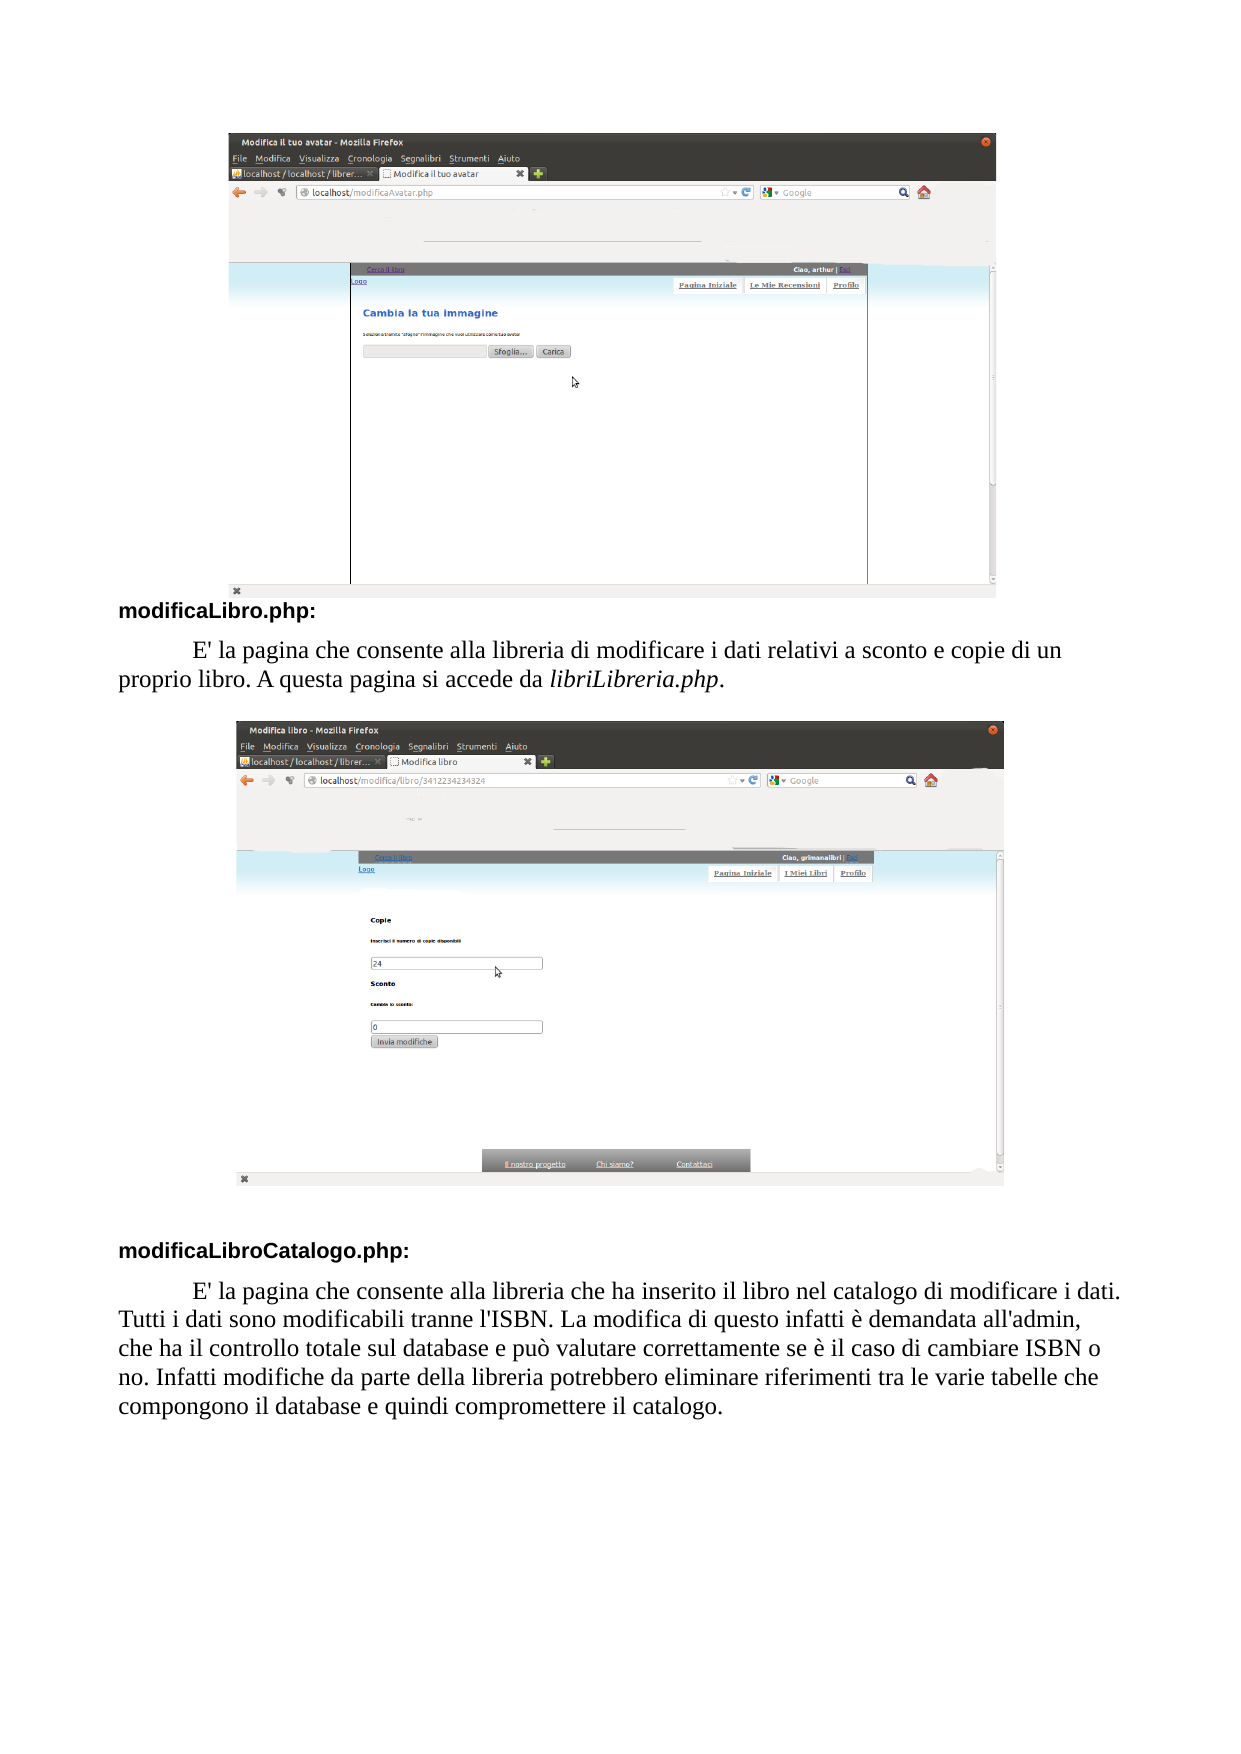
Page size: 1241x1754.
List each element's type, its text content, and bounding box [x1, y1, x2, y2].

text E' la pagina che consente alla libreria che ha inserito il libro nel catalogo di modificare i dati. Tutti i dati sono modificabili tranne l'ISBN. La modifica di questo infatti è demandata all'admin, che ha il controllo totale sul database e può valutare correttamente se è il caso di cambiare ISBN o no. Infatti modifiche da parte della libreria potrebbero eliminare riferimenti tra le varie tabelle che compongono il database e quindi compromettere il catalogo. [118, 1276, 1122, 1419]
picture [236, 721, 1004, 1186]
subtitle modificaLibroCatalogo.php: [118, 1238, 1122, 1263]
picture [228, 133, 997, 598]
text E' la pagina che consente alla libreria di modificare i dati relativi a sconto e copie di un proprio libro. A questa pagina si accede da libriLibreria.php. [118, 635, 1122, 693]
subtitle modificaLibro.php: [118, 598, 1122, 623]
